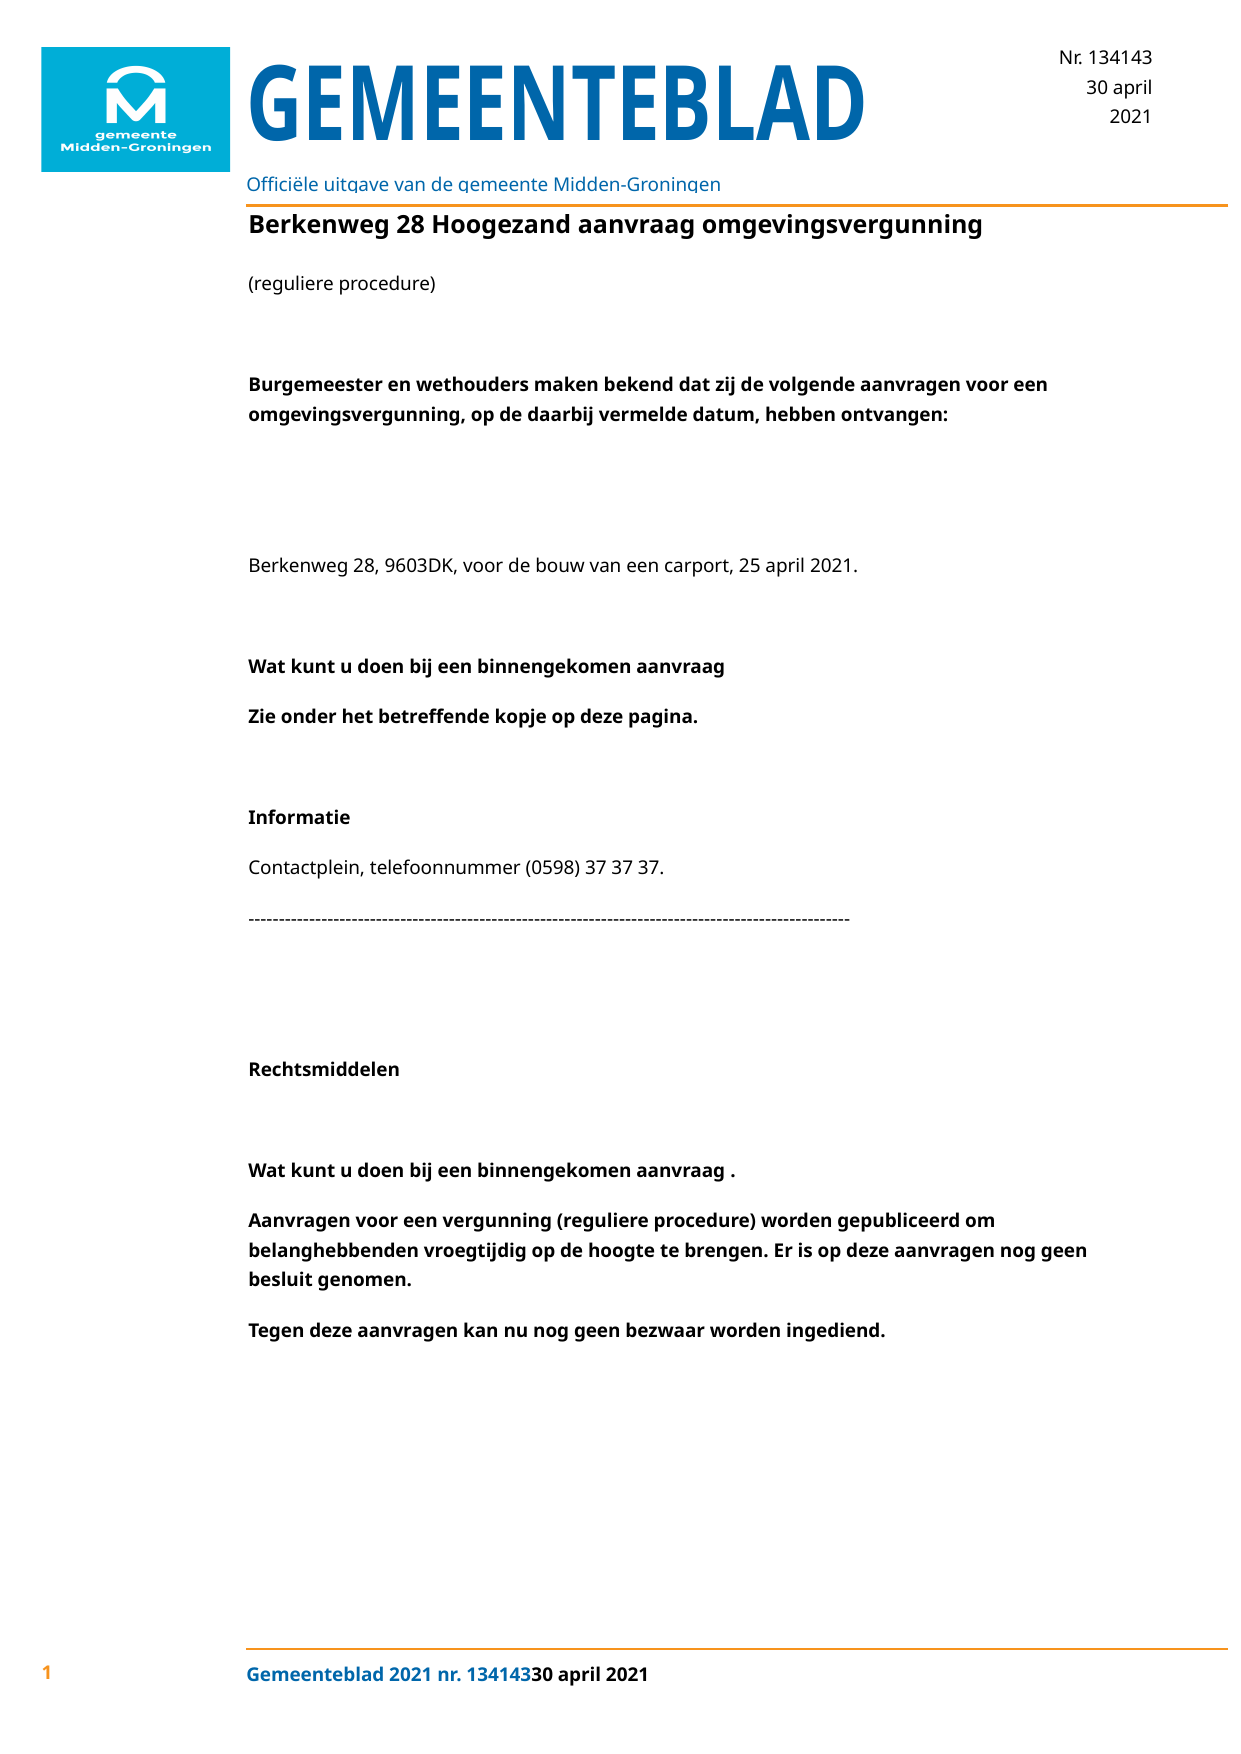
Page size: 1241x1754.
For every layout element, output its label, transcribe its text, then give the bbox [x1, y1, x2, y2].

picture [108, 66, 164, 82]
text Burgemeester en wethouders maken bekend dat zij de volgende aanvragen voor een omgevingsvergunning, op de daarbij vermelde datum, hebben ontvangen: [248, 371, 1152, 426]
text --------------------------------------------------------------------------------------------------- [248, 905, 1152, 931]
text Informatie [248, 804, 1152, 830]
picture [184, 146, 190, 153]
text Wat kunt u doen bij een binnengekomen aanvraag [248, 653, 1152, 678]
text Berkenweg 28, 9603DK, voor de bouw van een carport, 25 april 2021. [248, 552, 1152, 578]
text Rechtsmiddelen [248, 1056, 1152, 1082]
picture [107, 89, 165, 122]
text Tegen deze aanvragen kan nu nog geen bezwaar worden ingediend. [248, 1317, 1152, 1343]
text (reguliere procedure) [248, 270, 1152, 296]
text Wat kunt u doen bij een binnengekomen aanvraag . [248, 1157, 1152, 1183]
text Berkenweg 28 Hoogezand aanvraag omgevingsvergunning [248, 207, 1152, 241]
text Contactplein, telefoonnummer (0598) 37 37 37. [248, 854, 1152, 880]
text Zie onder het betreffende kopje op deze pagina. [248, 703, 1152, 729]
text Aanvragen voor een vergunning (reguliere procedure) worden gepubliceerd om belanghebbenden vroegtijdig op de hoogte te brengen. Er is op deze aanvragen nog geen besluit genomen. [248, 1207, 1152, 1292]
